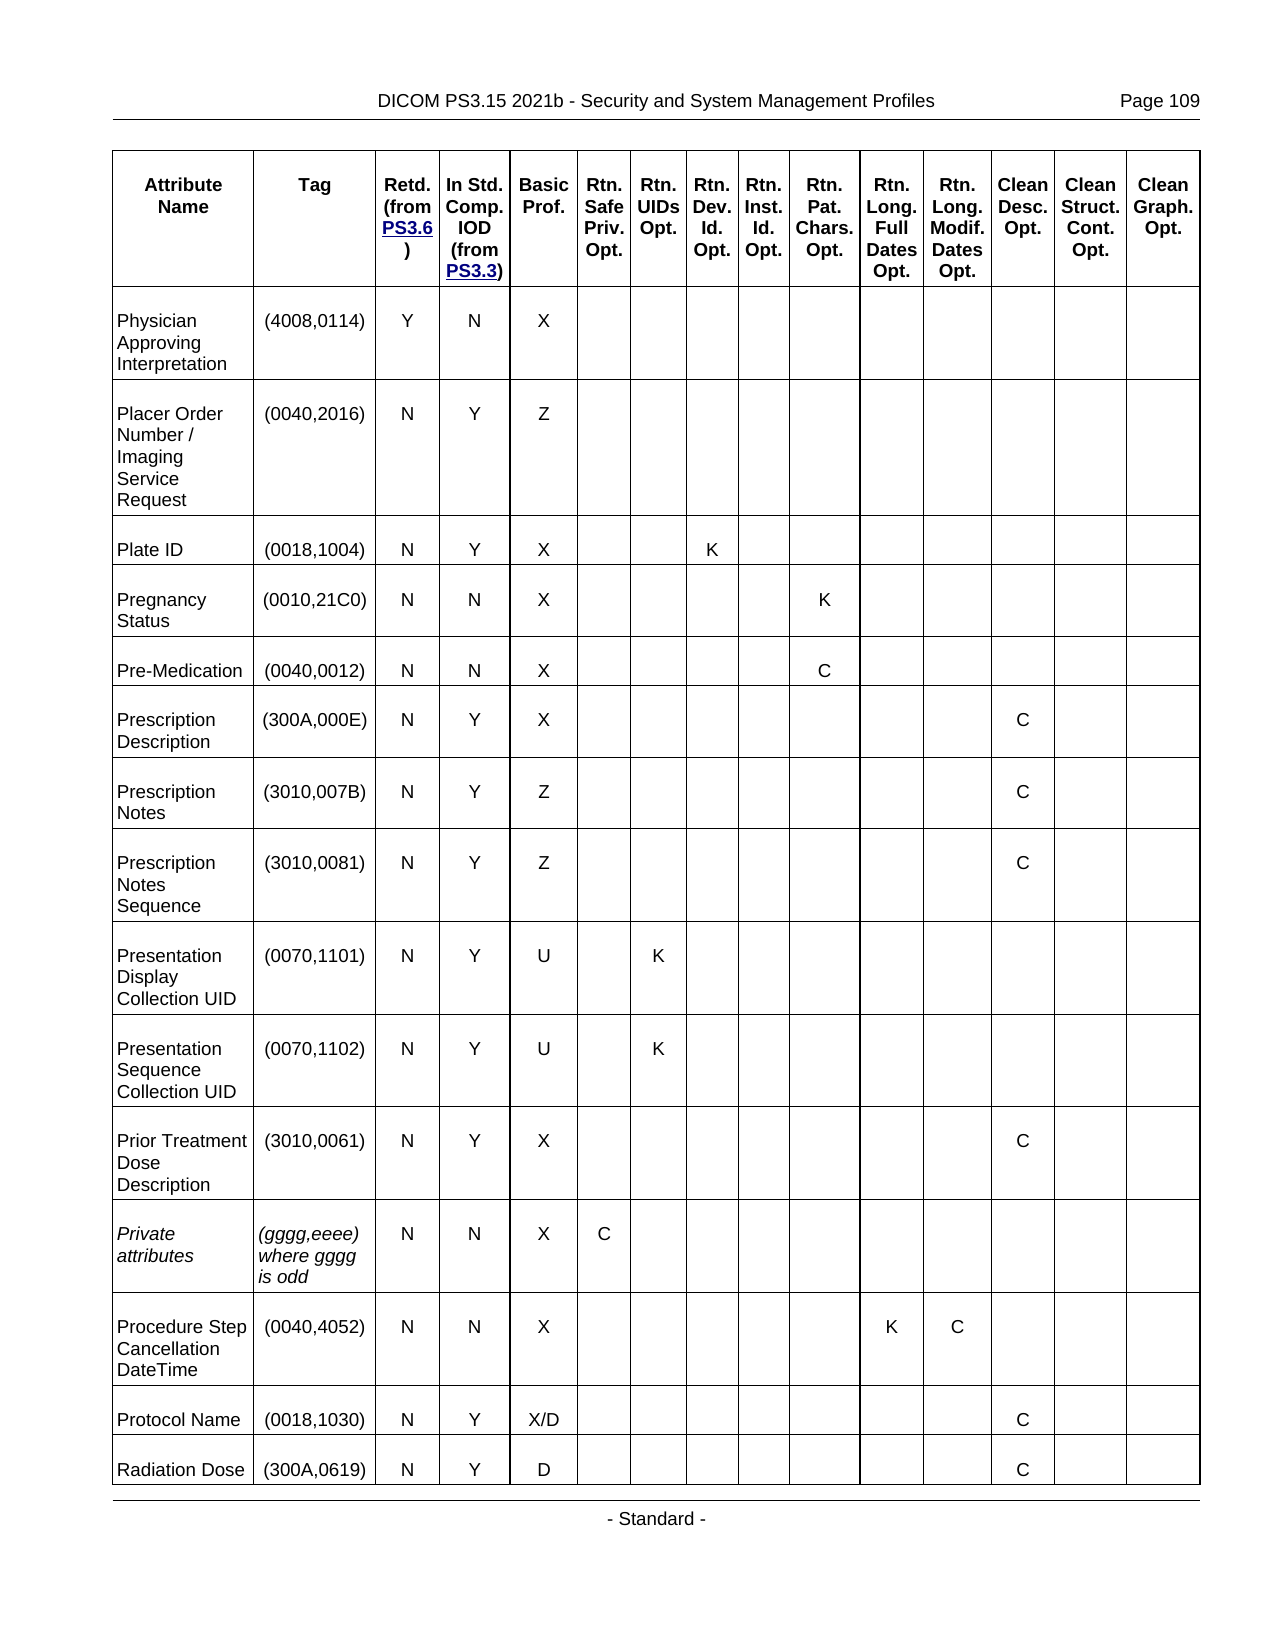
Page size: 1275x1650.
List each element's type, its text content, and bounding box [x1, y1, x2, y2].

table_header Rtn. Long. Modif. Dates Opt. [924, 151, 991, 286]
table_cell [790, 922, 859, 1013]
table_header Rtn. Pat. Chars. Opt. [790, 151, 859, 286]
table_cell X [511, 637, 577, 685]
table_cell [578, 829, 630, 921]
table_cell [631, 380, 686, 515]
table_cell N [376, 637, 439, 685]
table_cell [861, 922, 923, 1013]
table_cell K [790, 565, 859, 636]
table_cell N [440, 637, 509, 685]
table_cell [578, 380, 630, 515]
table_cell [924, 637, 991, 685]
table_cell [992, 1015, 1054, 1106]
table_cell [1127, 1435, 1199, 1484]
table_cell [687, 829, 738, 921]
table_cell N [440, 287, 509, 379]
table_cell [861, 516, 923, 564]
table_cell [1055, 1293, 1126, 1385]
table_cell [790, 758, 859, 828]
table_cell X [511, 516, 577, 564]
table_cell N [376, 829, 439, 921]
table_cell [861, 686, 923, 757]
table_cell X [511, 565, 577, 636]
table_cell (0018,1004) [254, 516, 375, 564]
table_cell [790, 1293, 859, 1385]
table_cell Radiation Dose [113, 1435, 253, 1484]
table_cell [1055, 516, 1126, 564]
table_header Tag [254, 151, 375, 286]
table_cell X/D [511, 1386, 577, 1434]
table_cell Y [440, 1107, 509, 1199]
table_cell (300A,0619) [254, 1435, 375, 1484]
table_cell Placer Order Number / Imaging Service Request [113, 380, 253, 515]
table_cell [790, 516, 859, 564]
table_cell [1055, 637, 1126, 685]
table_cell [687, 758, 738, 828]
table_cell [1055, 1386, 1126, 1434]
table_cell U [511, 1015, 577, 1106]
table_cell [631, 516, 686, 564]
table_cell [790, 1386, 859, 1434]
table_cell [739, 287, 789, 379]
table_cell [739, 637, 789, 685]
table_cell [1055, 565, 1126, 636]
table_cell K [631, 1015, 686, 1106]
table_cell [578, 1386, 630, 1434]
table_cell [1055, 829, 1126, 921]
table_cell [739, 565, 789, 636]
table_cell (3010,0061) [254, 1107, 375, 1199]
table_cell [924, 922, 991, 1013]
table_cell [992, 565, 1054, 636]
table_cell [578, 287, 630, 379]
table_cell [861, 758, 923, 828]
table_cell [687, 1107, 738, 1199]
table_cell [992, 922, 1054, 1013]
table_cell [924, 287, 991, 379]
table_cell K [861, 1293, 923, 1385]
table_cell [739, 1200, 789, 1292]
table_cell (0040,0012) [254, 637, 375, 685]
table_cell [687, 380, 738, 515]
table_cell K [631, 922, 686, 1013]
table_cell [1055, 1200, 1126, 1292]
table_cell [1127, 1015, 1199, 1106]
table_cell [1127, 922, 1199, 1013]
table_cell Private attributes [113, 1200, 253, 1292]
table_cell Physician Approving Interpretation [113, 287, 253, 379]
table_cell [1127, 829, 1199, 921]
table_cell (300A,000E) [254, 686, 375, 757]
table_cell [992, 287, 1054, 379]
table_cell [578, 516, 630, 564]
table_cell [687, 1293, 738, 1385]
table_cell [631, 1107, 686, 1199]
table_header Basic Prof. [511, 151, 577, 286]
table_cell C [992, 1435, 1054, 1484]
table_cell (0070,1101) [254, 922, 375, 1013]
table_cell N [440, 565, 509, 636]
table_cell [992, 380, 1054, 515]
table_cell [1127, 516, 1199, 564]
table_header Clean Desc. Opt. [992, 151, 1054, 286]
table_header Rtn. UIDs Opt. [631, 151, 686, 286]
table_cell (4008,0114) [254, 287, 375, 379]
table_cell [631, 686, 686, 757]
table_cell [1127, 1386, 1199, 1434]
table_cell (0018,1030) [254, 1386, 375, 1434]
table_cell N [440, 1293, 509, 1385]
table_cell [739, 1435, 789, 1484]
table_cell [861, 1435, 923, 1484]
table_cell [861, 380, 923, 515]
table_cell [739, 1293, 789, 1385]
table_header Clean Graph. Opt. [1127, 151, 1199, 286]
table_cell C [992, 686, 1054, 757]
table_cell [631, 1435, 686, 1484]
table_cell [578, 1435, 630, 1484]
table_cell Protocol Name [113, 1386, 253, 1434]
table_cell [1127, 758, 1199, 828]
table_cell D [511, 1435, 577, 1484]
table_cell [861, 637, 923, 685]
table_cell [924, 516, 991, 564]
table_cell Z [511, 758, 577, 828]
table_cell N [376, 516, 439, 564]
table_header Rtn. Safe Priv. Opt. [578, 151, 630, 286]
table_cell [924, 1435, 991, 1484]
table_cell Pre-Medication [113, 637, 253, 685]
table_cell [687, 1435, 738, 1484]
table_cell [861, 1107, 923, 1199]
table_cell Procedure Step Cancellation DateTime [113, 1293, 253, 1385]
table_cell [861, 287, 923, 379]
table_cell N [376, 922, 439, 1013]
table_cell C [992, 1386, 1054, 1434]
table_cell [739, 686, 789, 757]
table_cell (3010,0081) [254, 829, 375, 921]
table_cell [1127, 686, 1199, 757]
table_cell Presentation Sequence Collection UID [113, 1015, 253, 1106]
table_cell Y [440, 1386, 509, 1434]
table_cell [790, 287, 859, 379]
table_cell [992, 516, 1054, 564]
table_cell [631, 829, 686, 921]
table_cell [631, 758, 686, 828]
table_cell [1055, 380, 1126, 515]
table_cell [739, 380, 789, 515]
table_cell [687, 1015, 738, 1106]
table_cell [924, 758, 991, 828]
table_cell [790, 1015, 859, 1106]
table_cell Y [440, 1435, 509, 1484]
table_cell N [376, 1386, 439, 1434]
table_cell Y [440, 1015, 509, 1106]
table_cell [1127, 380, 1199, 515]
table_cell C [992, 758, 1054, 828]
table_cell [992, 637, 1054, 685]
table_cell [1055, 922, 1126, 1013]
table_cell [631, 287, 686, 379]
table_cell [1055, 686, 1126, 757]
table_cell [924, 1200, 991, 1292]
table_cell Prescription Description [113, 686, 253, 757]
table_cell [687, 922, 738, 1013]
table_cell [739, 516, 789, 564]
table_cell Z [511, 380, 577, 515]
table_cell [790, 829, 859, 921]
table_cell [631, 637, 686, 685]
table_header Rtn. Dev. Id. Opt. [687, 151, 738, 286]
table_cell [578, 686, 630, 757]
table_cell Plate ID [113, 516, 253, 564]
table_cell C [578, 1200, 630, 1292]
table_cell [861, 565, 923, 636]
table_cell [924, 380, 991, 515]
table_cell [861, 1200, 923, 1292]
table_cell [631, 1386, 686, 1434]
table_cell [924, 1107, 991, 1199]
table_cell [992, 1200, 1054, 1292]
table_cell [1127, 1107, 1199, 1199]
table_header Rtn. Long. Full Dates Opt. [861, 151, 923, 286]
table_cell [924, 1386, 991, 1434]
table_cell [1055, 287, 1126, 379]
table_cell [687, 1386, 738, 1434]
table_cell [1055, 1107, 1126, 1199]
table_cell [790, 1107, 859, 1199]
table_cell Prescription Notes [113, 758, 253, 828]
table_cell Prescription Notes Sequence [113, 829, 253, 921]
table_header Rtn. Inst. Id. Opt. [739, 151, 789, 286]
table_cell [687, 1200, 738, 1292]
table_cell X [511, 1293, 577, 1385]
table_cell [861, 1015, 923, 1106]
table_cell Y [440, 686, 509, 757]
table_cell [578, 565, 630, 636]
table_cell N [376, 758, 439, 828]
table_cell [790, 380, 859, 515]
table_header In Std. Comp. IOD (from PS3.3) [440, 151, 509, 286]
table_cell C [992, 829, 1054, 921]
table_cell [1055, 758, 1126, 828]
table_cell [739, 1107, 789, 1199]
table_cell [861, 1386, 923, 1434]
table_cell Y [440, 758, 509, 828]
table_cell U [511, 922, 577, 1013]
table_cell [924, 829, 991, 921]
table_cell Y [440, 380, 509, 515]
table_cell [1055, 1015, 1126, 1106]
table_cell [578, 922, 630, 1013]
table_cell Y [440, 516, 509, 564]
table_cell [687, 287, 738, 379]
table_cell [578, 758, 630, 828]
table_cell [790, 686, 859, 757]
table_cell [992, 1293, 1054, 1385]
table_cell [578, 1107, 630, 1199]
table_cell (0070,1102) [254, 1015, 375, 1106]
table_cell Prior Treatment Dose Description [113, 1107, 253, 1199]
table_cell C [924, 1293, 991, 1385]
table_cell (gggg,eeee) where gggg is odd [254, 1200, 375, 1292]
table_cell [790, 1200, 859, 1292]
table_cell (0010,21C0) [254, 565, 375, 636]
table_cell X [511, 1107, 577, 1199]
table_cell C [790, 637, 859, 685]
table_cell (0040,2016) [254, 380, 375, 515]
table_cell [739, 758, 789, 828]
table_cell [739, 1015, 789, 1106]
table_cell Z [511, 829, 577, 921]
table_cell [924, 1015, 991, 1106]
table_cell Y [376, 287, 439, 379]
table_cell [578, 637, 630, 685]
table_cell [687, 565, 738, 636]
table_cell [1127, 565, 1199, 636]
table_cell [1127, 637, 1199, 685]
table_cell [631, 1293, 686, 1385]
table_cell Y [440, 922, 509, 1013]
table_cell [631, 565, 686, 636]
table_cell [1127, 1293, 1199, 1385]
table_cell X [511, 686, 577, 757]
table_cell N [376, 686, 439, 757]
table_cell [631, 1200, 686, 1292]
table_cell [578, 1015, 630, 1106]
table_cell N [376, 1200, 439, 1292]
table_cell (3010,007B) [254, 758, 375, 828]
table_cell [1055, 1435, 1126, 1484]
table_cell N [376, 380, 439, 515]
table_cell [924, 565, 991, 636]
table_cell [578, 1293, 630, 1385]
table_cell Pregnancy Status [113, 565, 253, 636]
table_cell [739, 829, 789, 921]
table_cell [1127, 1200, 1199, 1292]
table_cell X [511, 287, 577, 379]
table_cell [861, 829, 923, 921]
table_cell N [440, 1200, 509, 1292]
table_cell [739, 1386, 789, 1434]
table_header Retd. (from PS3.6) [376, 151, 439, 286]
table_cell [739, 922, 789, 1013]
table_cell N [376, 1015, 439, 1106]
table_cell [1127, 287, 1199, 379]
table_cell [687, 637, 738, 685]
table_cell Y [440, 829, 509, 921]
table_header Clean Struct. Cont. Opt. [1055, 151, 1126, 286]
table_cell N [376, 1435, 439, 1484]
table_cell C [992, 1107, 1054, 1199]
table_cell K [687, 516, 738, 564]
table_cell Presentation Display Collection UID [113, 922, 253, 1013]
table_cell [687, 686, 738, 757]
table_cell [924, 686, 991, 757]
table_cell X [511, 1200, 577, 1292]
table_cell N [376, 1293, 439, 1385]
table_cell N [376, 565, 439, 636]
table_cell [790, 1435, 859, 1484]
table_cell N [376, 1107, 439, 1199]
table_cell (0040,4052) [254, 1293, 375, 1385]
table_header Attribute Name [113, 151, 253, 286]
